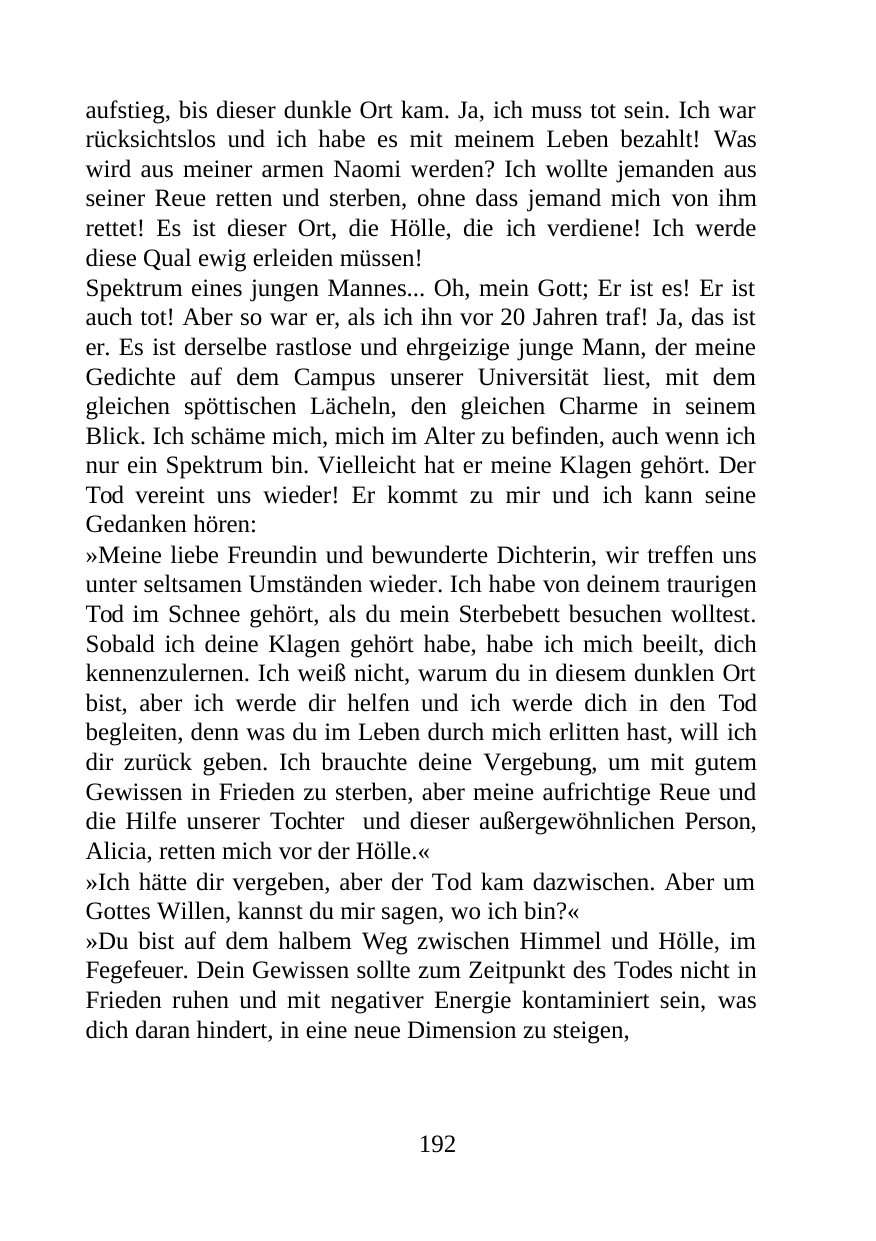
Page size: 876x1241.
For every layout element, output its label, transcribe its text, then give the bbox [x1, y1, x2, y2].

text »Du bist auf dem halbem Weg zwischen Himmel und Hölle, im Fegefeuer. Dein Gewissen sollte zum Zeitpunkt des Todes nicht in Frieden ruhen und mit negativer Energie kontaminiert sein, was dich daran hindert, in eine neue Dimension zu steigen, [85, 926, 757, 1043]
text Spektrum eines jungen Mannes... Oh, mein Gott; Er ist es! Er ist auch tot! Aber so war er, als ich ihn vor 20 Jahren traf! Ja, das ist er. Es ist derselbe rastlose und ehrgeizige junge Mann, der meine Gedichte auf dem Campus unserer Universität liest, mit dem gleichen spöttischen Lächeln, den gleichen Charme in seinem Blick. Ich schäme mich, mich im Alter zu befinden, auch wenn ich nur ein Spektrum bin. Vielleicht hat er meine Klagen gehört. Der Tod vereint uns wieder! Er kommt zu mir und ich kann seine Gedanken hören: [85, 273, 756, 538]
text »Ich hätte dir vergeben, aber der Tod kam dazwischen. Aber um Gottes Willen, kannst du mir sagen, wo ich bin?« [85, 867, 756, 925]
text »Meine liebe Freundin und bewunderte Dichterin, wir treffen uns unter seltsamen Umständen wieder. Ich habe von deinem traurigen Tod im Schnee gehört, als du mein Sterbebett besuchen wolltest. Sobald ich deine Klagen gehört habe, habe ich mich beeilt, dich kennenzulernen. Ich weiß nicht, warum du in diesem dunklen Ort bist, aber ich werde dir helfen und ich werde dich in den Tod begleiten, denn was du im Leben durch mich erlitten hast, will ich dir zurück geben. Ich brauchte deine Vergebung, um mit gutem Gewissen in Frieden zu sterben, aber meine aufrichtige Reue und die Hilfe unserer Tochter und dieser außergewöhnlichen Person, Alicia, retten mich vor der Hölle.« [85, 540, 757, 864]
text aufstieg, bis dieser dunkle Ort kam. Ja, ich muss tot sein. Ich war rücksichtslos und ich habe es mit meinem Leben bezahlt! Was wird aus meiner armen Naomi werden? Ich wollte jemanden aus seiner Reue retten und sterben, ohne dass jemand mich von ihm rettet! Es ist dieser Ort, die Hölle, die ich verdiene! Ich werde diese Qual ewig erleiden müssen! [85, 95, 757, 271]
